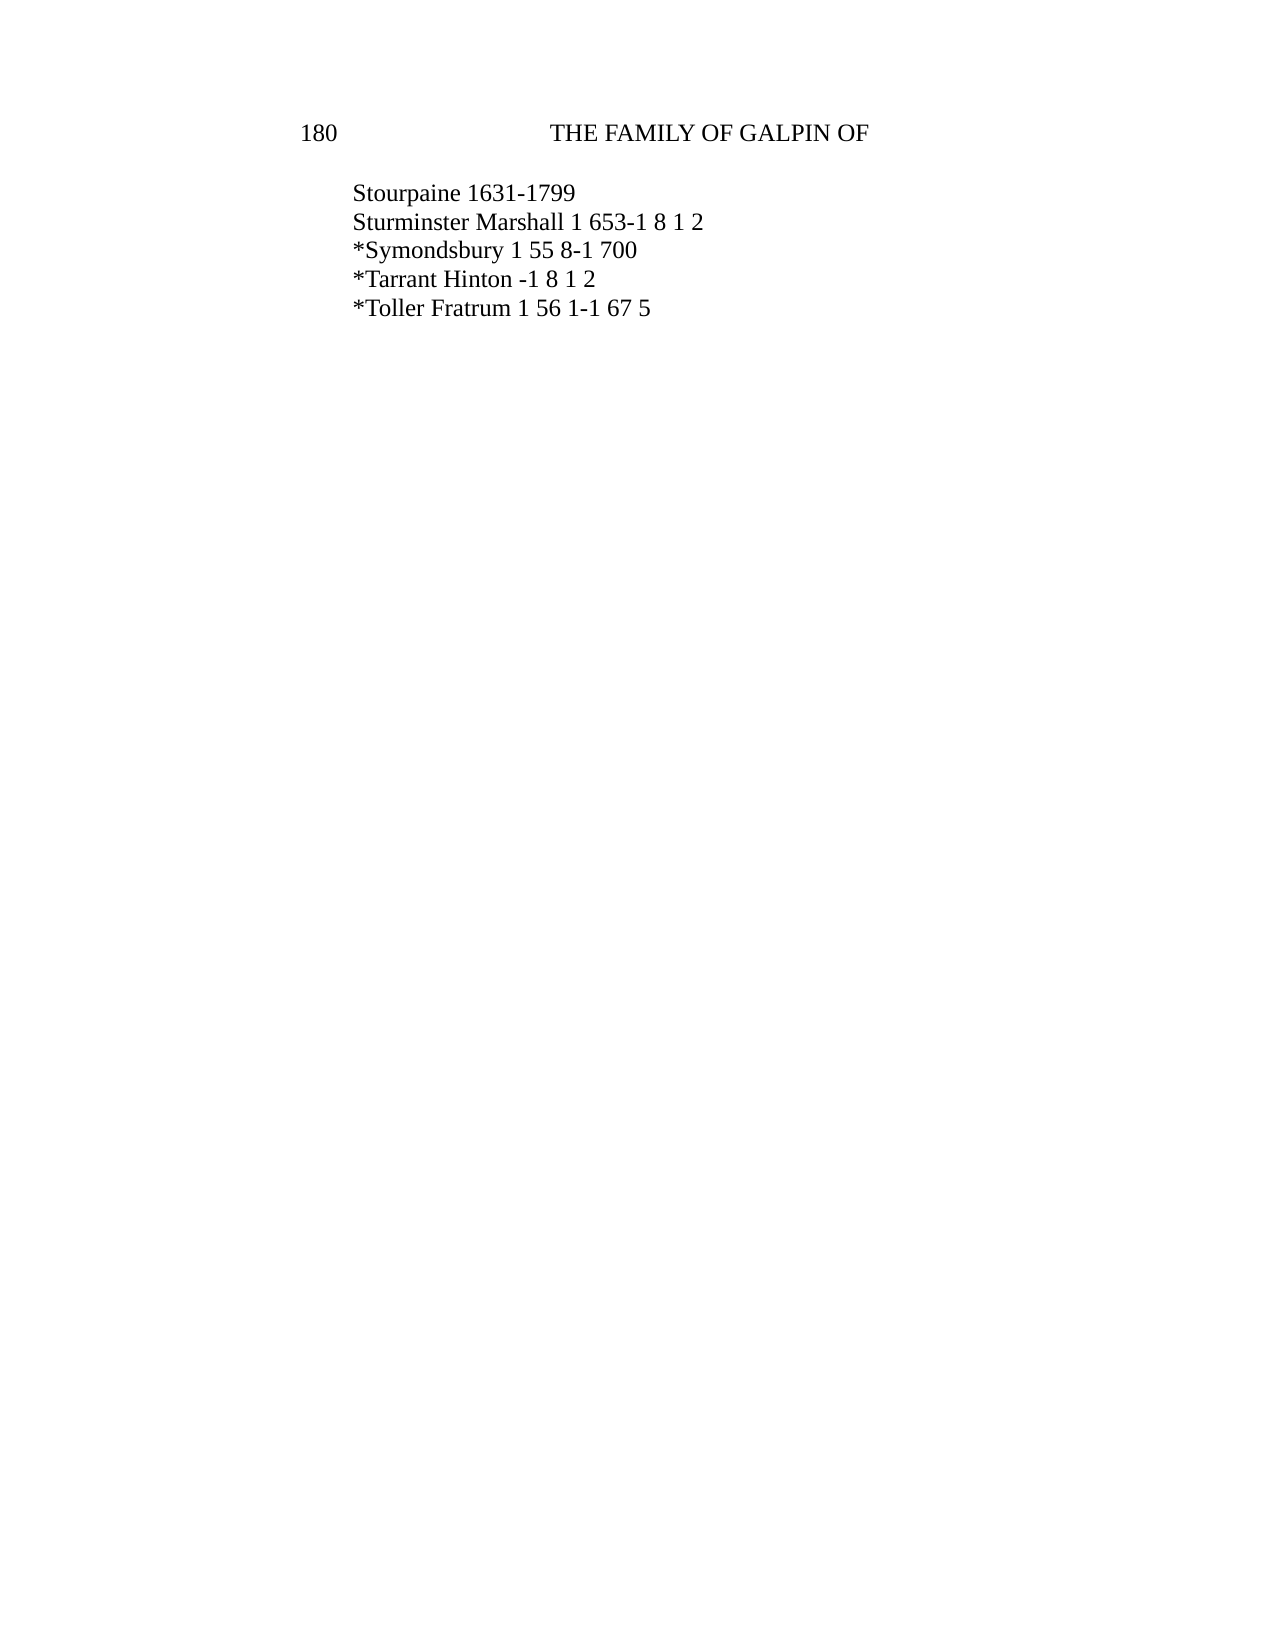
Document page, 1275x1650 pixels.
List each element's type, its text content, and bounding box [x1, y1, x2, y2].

text *Toller Fratrum 1 56 1-1 67 5 [300, 293, 1125, 322]
text *Symondsbury 1 55 8-1 700 [300, 236, 1125, 264]
text Sturminster Marshall 1 653-1 8 1 2 [300, 207, 1125, 236]
text Stourpaine 1631-1799 [300, 178, 1125, 207]
text *Tarrant Hinton -1 8 1 2 [300, 264, 1125, 293]
